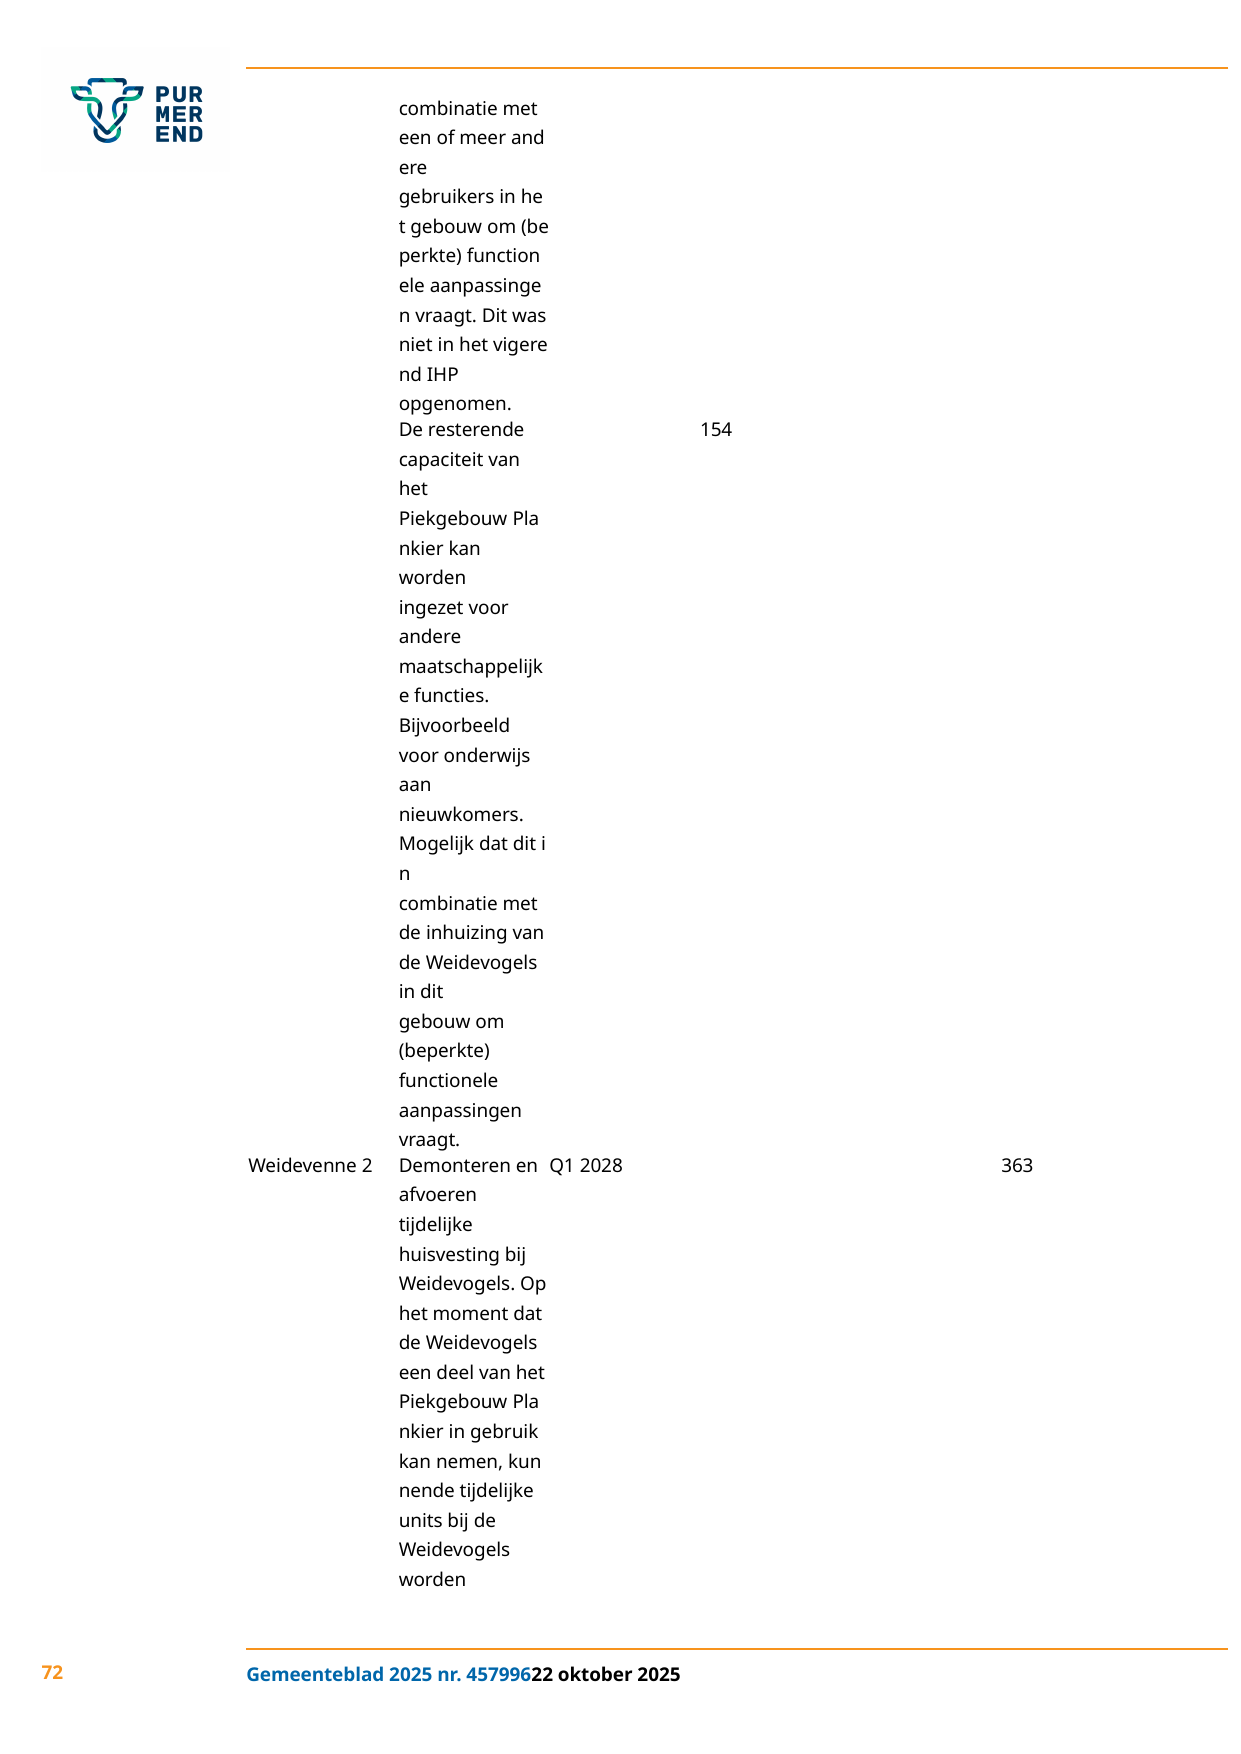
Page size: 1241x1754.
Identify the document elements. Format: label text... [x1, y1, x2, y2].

table_cell 363 [1001, 1152, 1152, 1592]
picture [41, 47, 231, 172]
table_cell [1001, 95, 1152, 1152]
table_cell Demonteren en afvoeren tijdelijke huisvesting bij Weidevogels. Op het moment dat de Weidevogels een deel van het Piekgebouw Plankier in gebruik kan nemen, kunnende tijdelijke units bij de Weidevogels worden [399, 1152, 549, 1592]
table_cell [850, 95, 1001, 1152]
table_cell combinatie met een of meer andere gebruikers in het gebouw om (beperkte) functionele aanpassingen vraagt. Dit was niet in het vigerend IHP opgenomen. [399, 95, 549, 416]
table_cell [700, 95, 850, 416]
table_cell Weidevenne 2 [248, 1152, 398, 1592]
table_cell [248, 95, 398, 1152]
table_cell De resterende capaciteit van het Piekgebouw Plankier kan worden ingezet voor andere maatschappelijke functies. Bijvoorbeeld voor onderwijs aan nieuwkomers. Mogelijk dat dit in combinatie met de inhuizing van de Weidevogels in dit gebouw om (beperkte) functionele aanpassingen vraagt. [399, 416, 549, 1152]
table_cell [850, 1152, 1001, 1592]
table_cell [549, 95, 700, 1152]
table_cell [700, 1152, 850, 1592]
table_cell Q1 2028 [549, 1152, 700, 1592]
table_cell 154 [700, 416, 850, 1152]
